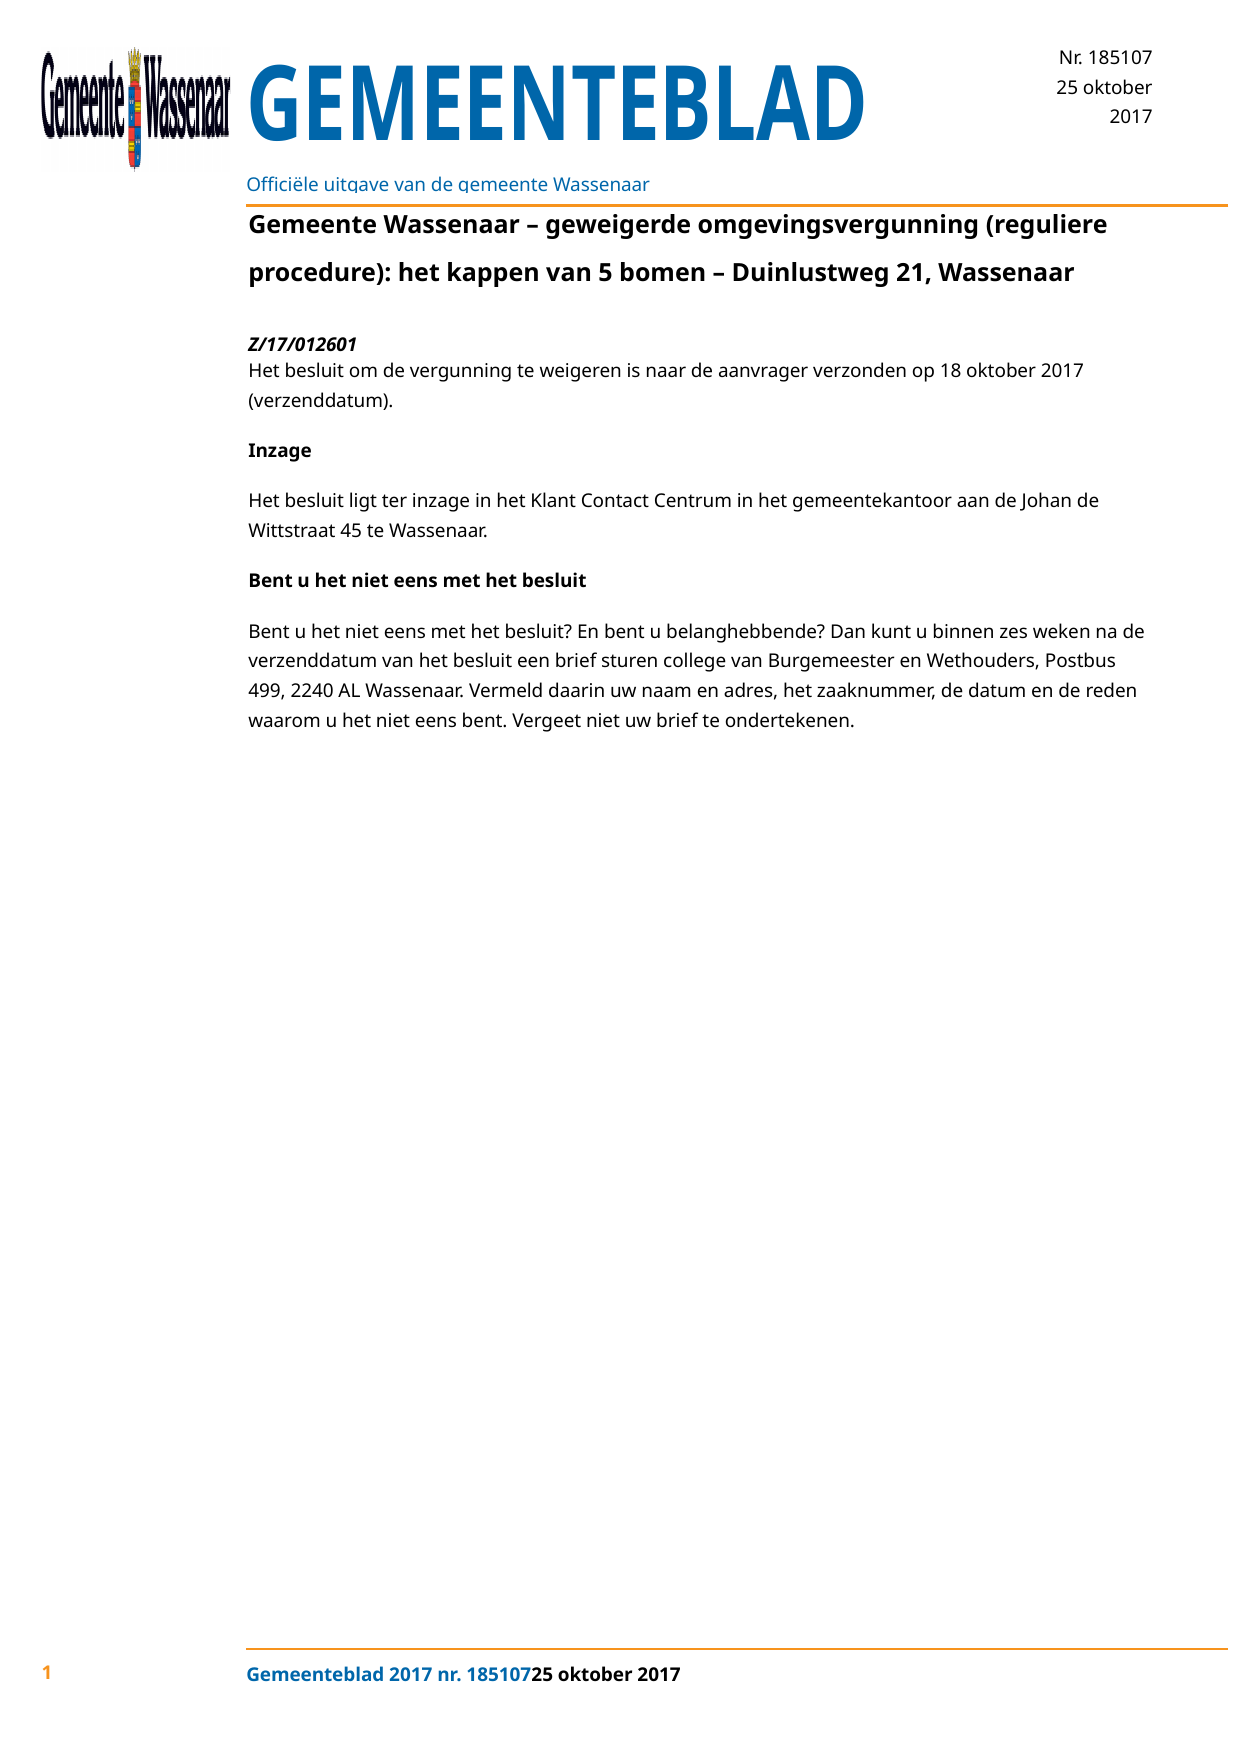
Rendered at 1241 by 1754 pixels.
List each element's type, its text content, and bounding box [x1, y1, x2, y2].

text Gemeente Wassenaar – geweigerde omgevingsvergunning (reguliere procedure): het kappen van 5 bomen – Duinlustweg 21, Wassenaar [248, 207, 1152, 288]
text Z/17/012601 [248, 331, 1152, 357]
text Bent u het niet eens met het besluit? En bent u belanghebbende? Dan kunt u binnen zes weken na de verzenddatum van het besluit een brief sturen college van Burgemeester en Wethouders, Postbus 499, 2240 AL Wassenaar. Vermeld daarin uw naam en adres, het zaaknummer, de datum en de reden waarom u het niet eens bent. Vergeet niet uw brief te ondertekenen. [248, 618, 1152, 732]
text Bent u het niet eens met het besluit [248, 568, 1152, 593]
picture [41, 47, 231, 172]
text Inzage [248, 437, 1152, 463]
text Het besluit ligt ter inzage in het Klant Contact Centrum in het gemeentekantoor aan de Johan de Wittstraat 45 te Wassenaar. [248, 488, 1152, 543]
text Het besluit om de vergunning te weigeren is naar de aanvrager verzonden op 18 oktober 2017 (verzenddatum). [248, 357, 1152, 412]
